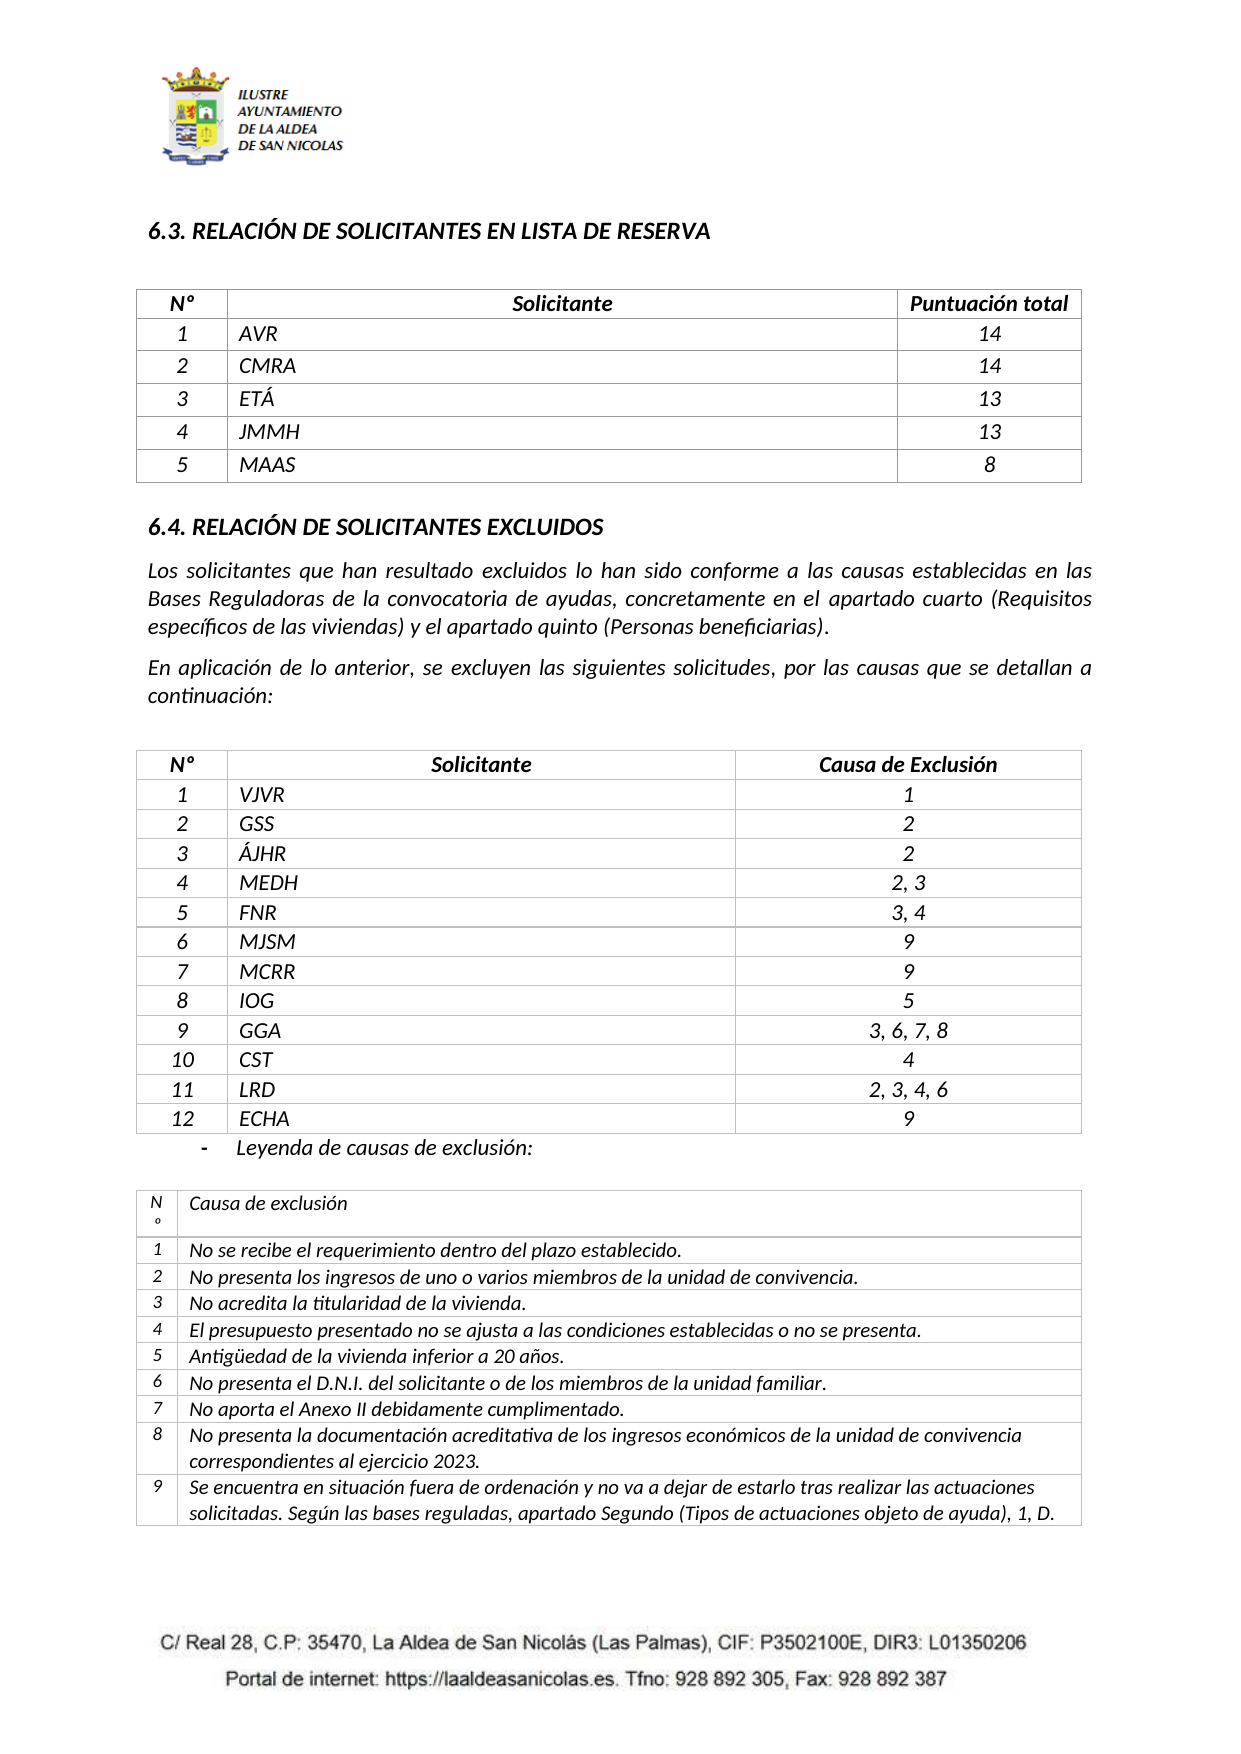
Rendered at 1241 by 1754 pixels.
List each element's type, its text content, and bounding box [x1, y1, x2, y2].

text 6.4. RELACIÓN DE SOLICITANTES EXCLUIDOS [148, 511, 1093, 541]
table_cell 7 [137, 957, 227, 985]
table_cell 14 [898, 319, 1081, 350]
table_cell ECHA [228, 1104, 735, 1132]
table_cell 4 [137, 417, 227, 449]
table_cell 5 [137, 898, 227, 926]
table_cell 7 [137, 1396, 177, 1422]
table_cell IOG [228, 986, 735, 1015]
table_cell 10 [137, 1045, 227, 1074]
table_cell ÁJHR [228, 839, 735, 867]
table_cell 2 [137, 1264, 177, 1289]
table_cell JMMH [228, 417, 897, 449]
table_cell 9 [736, 928, 1081, 956]
table_cell No se recibe el requerimiento dentro del plazo establecido. [178, 1238, 1081, 1263]
table_cell ETÁ [228, 384, 897, 416]
table_cell 3, 6, 7, 8 [736, 1016, 1081, 1044]
table_cell 2 [137, 810, 227, 838]
table_cell 5 [736, 986, 1081, 1015]
table_cell 9 [736, 1104, 1081, 1132]
table_cell 1 [137, 319, 227, 350]
table_cell 14 [898, 351, 1081, 383]
table_cell 4 [137, 869, 227, 897]
table_cell FNR [228, 898, 735, 926]
table_header Nº [137, 1191, 177, 1236]
table_cell MAAS [228, 450, 897, 482]
table_cell GGA [228, 1016, 735, 1044]
table_cell 11 [137, 1075, 227, 1103]
picture [148, 1626, 1034, 1695]
table_header Solicitante [228, 751, 735, 779]
table_cell 1 [736, 780, 1081, 808]
table_cell 4 [736, 1045, 1081, 1074]
table_cell 5 [137, 450, 227, 482]
table_cell LRD [228, 1075, 735, 1103]
table_cell 3 [137, 384, 227, 416]
table_cell 9 [137, 1475, 177, 1525]
table_cell GSS [228, 810, 735, 838]
table_cell 13 [898, 417, 1081, 449]
table_cell MCRR [228, 957, 735, 985]
table_cell AVR [228, 319, 897, 350]
table_cell 9 [137, 1016, 227, 1044]
text En aplicación de lo anterior, se excluyen las siguientes solicitudes, por las causas que se detallan a continuación: [148, 653, 1093, 709]
table_cell CST [228, 1045, 735, 1074]
table_cell 2 [736, 810, 1081, 838]
table_cell 6 [137, 1370, 177, 1395]
table_cell No presenta la documentación acreditativa de los ingresos económicos de la unidad de convivencia correspondientes al ejercicio 2023. [178, 1423, 1081, 1473]
table_cell 13 [898, 384, 1081, 416]
table_cell 3 [137, 839, 227, 867]
table_cell 4 [137, 1317, 177, 1342]
table_cell 1 [137, 1238, 177, 1263]
subtitle Leyenda de causas de exclusión: [201, 1133, 1093, 1161]
table_cell 6 [137, 928, 227, 956]
table_cell 2, 3 [736, 869, 1081, 897]
table_cell CMRA [228, 351, 897, 383]
table_cell Antigüedad de la vivienda inferior a 20 años. [178, 1343, 1081, 1369]
table_cell Se encuentra en situación fuera de ordenación y no va a dejar de estarlo tras realizar las actuaciones solicitadas. Según las bases reguladas, apartado Segundo (Tipos de actuaciones objeto de ayuda), 1, D. [178, 1475, 1081, 1525]
table_cell 8 [898, 450, 1081, 482]
table_cell MJSM [228, 928, 735, 956]
table_cell El presupuesto presentado no se ajusta a las condiciones establecidas o no se presenta. [178, 1317, 1081, 1342]
table_cell 3 [137, 1290, 177, 1316]
picture [148, 59, 359, 173]
table_header Nº [137, 751, 227, 779]
table_cell 9 [736, 957, 1081, 985]
table_cell 8 [137, 1423, 177, 1473]
table_header Puntuación total [898, 290, 1081, 318]
text Los solicitantes que han resultado excluidos lo han sido conforme a las causas establecidas en las Bases Reguladoras de la convocatoria de ayudas, concretamente en el apartado cuarto (Requisitos específicos de las viviendas) y el apartado quinto (Personas beneficiarias). [148, 556, 1093, 641]
table_cell No presenta el D.N.I. del solicitante o de los miembros de la unidad familiar. [178, 1370, 1081, 1395]
table_cell 5 [137, 1343, 177, 1369]
table_cell 3, 4 [736, 898, 1081, 926]
table_cell MEDH [228, 869, 735, 897]
table_cell VJVR [228, 780, 735, 808]
table_cell 2 [137, 351, 227, 383]
table_cell 1 [137, 780, 227, 808]
table_cell No acredita la titularidad de la vivienda. [178, 1290, 1081, 1316]
table_cell 12 [137, 1104, 227, 1132]
table_cell 2 [736, 839, 1081, 867]
table_cell 2, 3, 4, 6 [736, 1075, 1081, 1103]
table_header Causa de exclusión [178, 1191, 1081, 1236]
text 6.3. RELACIÓN DE SOLICITANTES EN LISTA DE RESERVA [148, 215, 1093, 245]
table_header Solicitante [228, 290, 897, 318]
table_header Nº [137, 290, 227, 318]
table_cell No presenta los ingresos de uno o varios miembros de la unidad de convivencia. [178, 1264, 1081, 1289]
table_cell 8 [137, 986, 227, 1015]
table_cell No aporta el Anexo II debidamente cumplimentado. [178, 1396, 1081, 1422]
table_header Causa de Exclusión [736, 751, 1081, 779]
